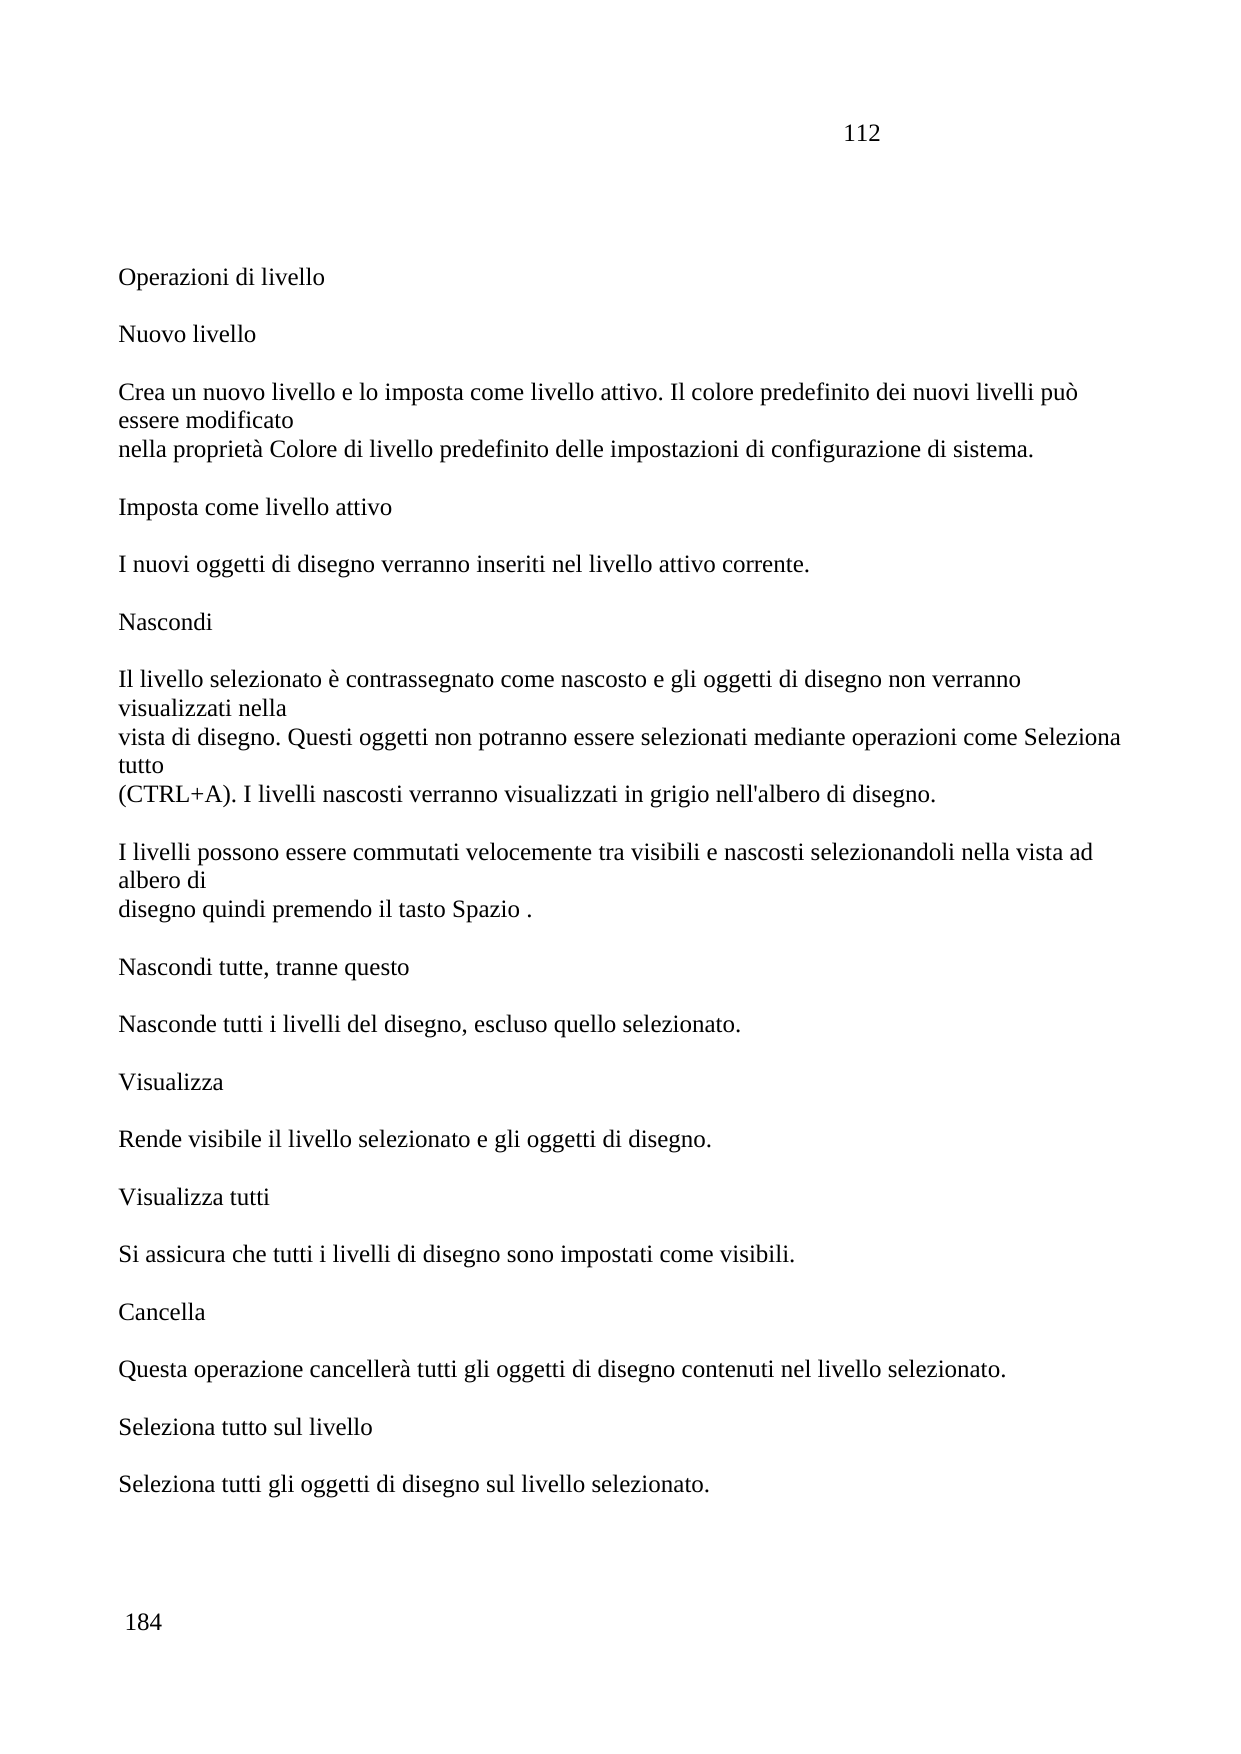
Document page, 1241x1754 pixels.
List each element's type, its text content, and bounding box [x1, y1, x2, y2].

text Visualizza tutti [118, 1182, 1122, 1211]
text 112 [118, 118, 1122, 147]
text I livelli possono essere commutati velocemente tra visibili e nascosti selezionandoli nella vista ad albero di [118, 837, 1122, 894]
text Si assicura che tutti i livelli di disegno sono impostati come visibili. [118, 1239, 1122, 1268]
text I nuovi oggetti di disegno verranno inseriti nel livello attivo corrente. [118, 549, 1122, 578]
text nella proprietà Colore di livello predefinito delle impostazioni di configurazione di sistema. [118, 434, 1122, 463]
text Il livello selezionato è contrassegnato come nascosto e gli oggetti di disegno non verranno visualizzati nella [118, 664, 1122, 722]
text Nascondi [118, 607, 1122, 636]
text (CTRL+A). I livelli nascosti verranno visualizzati in grigio nell'albero di disegno. [118, 779, 1122, 808]
text disegno quindi premendo il tasto Spazio . [118, 894, 1122, 923]
text Seleziona tutto sul livello [118, 1412, 1122, 1441]
text Operazioni di livello [118, 262, 1122, 291]
text Seleziona tutti gli oggetti di disegno sul livello selezionato. [118, 1469, 1122, 1498]
text vista di disegno. Questi oggetti non potranno essere selezionati mediante operazioni come Seleziona tutto [118, 722, 1122, 779]
text Nascondi tutte, tranne questo [118, 952, 1122, 981]
text Rende visibile il livello selezionato e gli oggetti di disegno. [118, 1124, 1122, 1153]
text Nasconde tutti i livelli del disegno, escluso quello selezionato. [118, 1009, 1122, 1038]
text Nuovo livello [118, 319, 1122, 348]
text Crea un nuovo livello e lo imposta come livello attivo. Il colore predefinito dei nuovi livelli può essere modificato [118, 377, 1122, 434]
text Imposta come livello attivo [118, 492, 1122, 521]
text Cancella [118, 1297, 1122, 1326]
text Visualizza [118, 1067, 1122, 1096]
text Questa operazione cancellerà tutti gli oggetti di disegno contenuti nel livello selezionato. [118, 1354, 1122, 1383]
